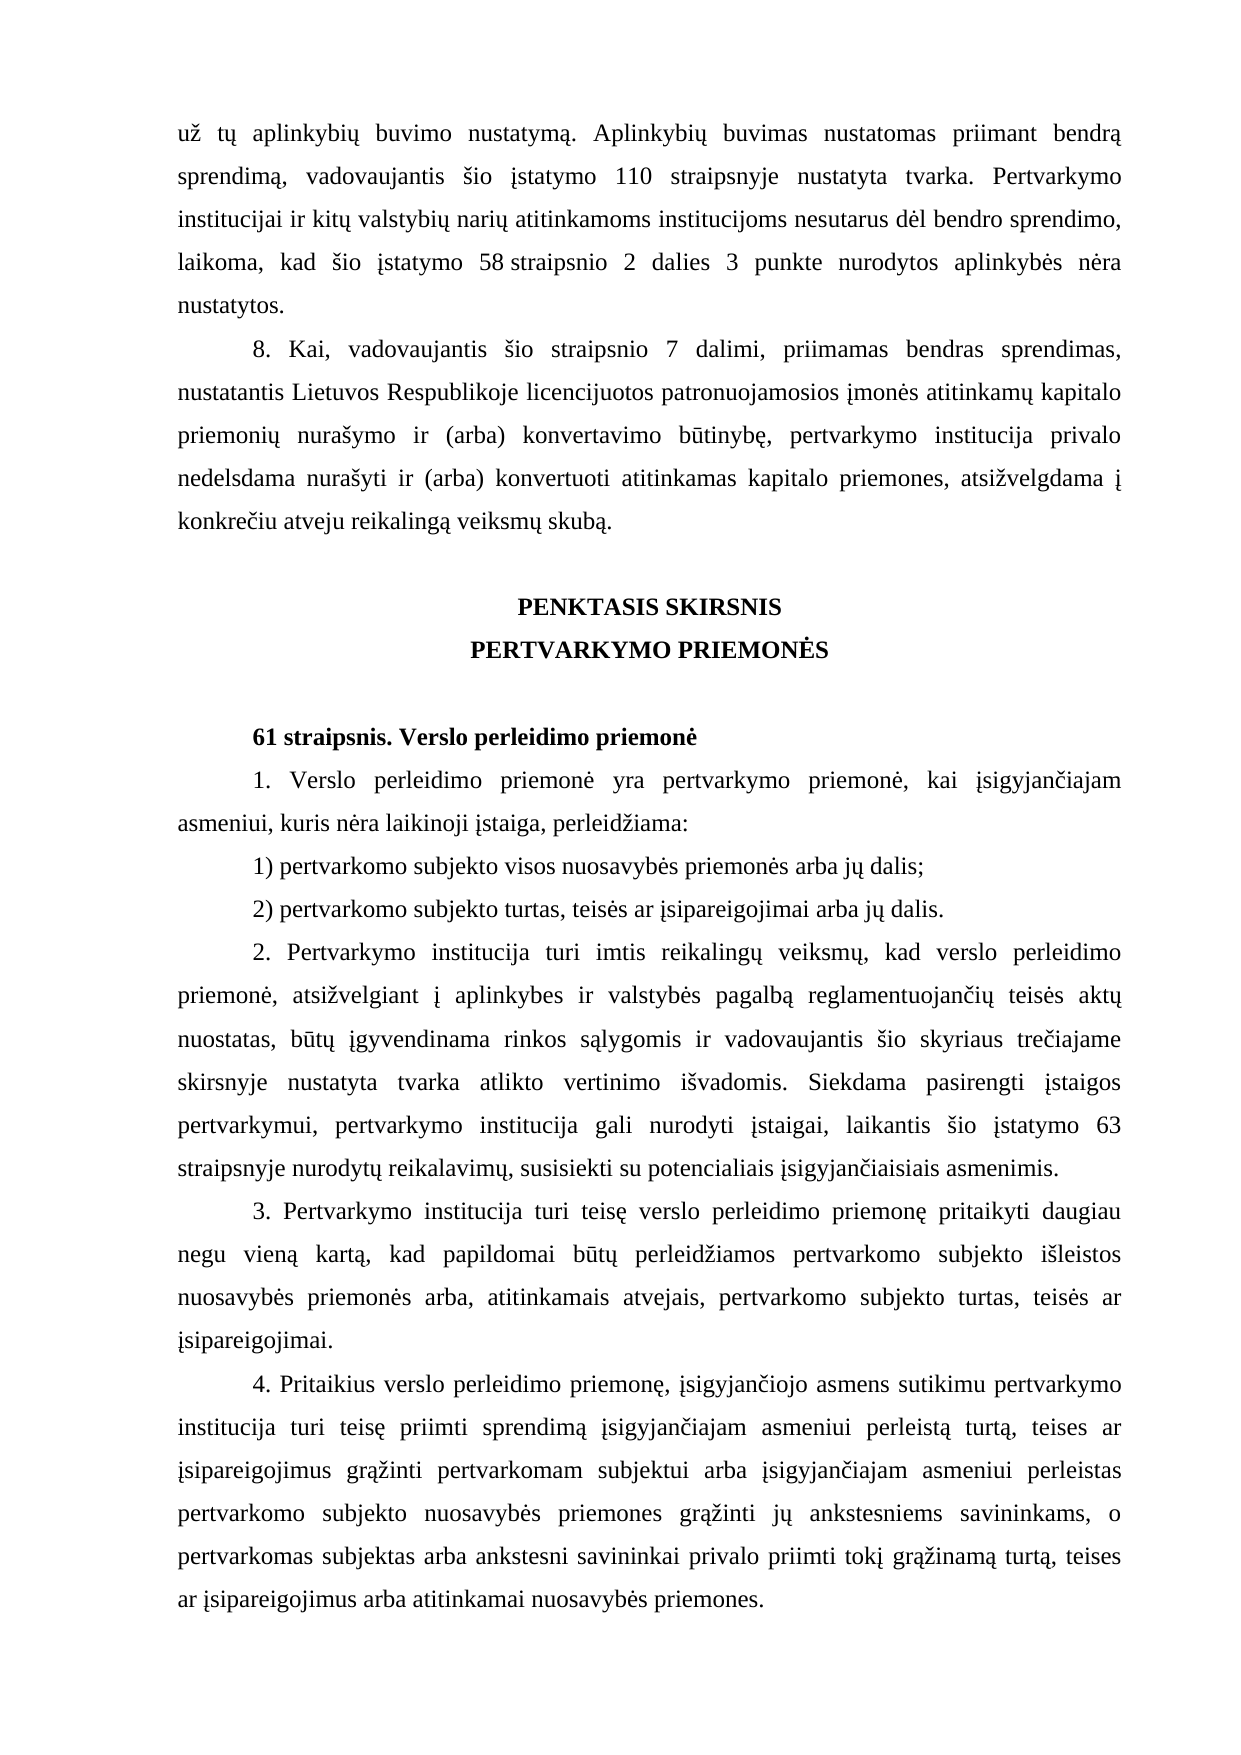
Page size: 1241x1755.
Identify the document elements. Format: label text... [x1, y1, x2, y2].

text 8. Kai, vadovaujantis šio straipsnio 7 dalimi, priimamas bendras sprendimas, nustatantis Lietuvos Respublikoje licencijuotos patronuojamosios įmonės atitinkamų kapitalo priemonių nurašymo ir (arba) konvertavimo būtinybę, pertvarkymo institucija privalo nedelsdama nurašyti ir (arba) konvertuoti atitinkamas kapitalo priemones, atsižvelgdama į konkrečiu atveju reikalingą veiksmų skubą. [177, 334, 1122, 535]
text 61 straipsnis. Verslo perleidimo priemonė [177, 722, 1122, 751]
text 2) pertvarkomo subjekto turtas, teisės ar įsipareigojimai arba jų dalis. [177, 894, 1122, 923]
text 3. Pertvarkymo institucija turi teisę verslo perleidimo priemonę pritaikyti daugiau negu vieną kartą, kad papildomai būtų perleidžiamos pertvarkomo subjekto išleistos nuosavybės priemonės arba, atitinkamais atvejais, pertvarkomo subjekto turtas, teisės ar įsipareigojimai. [177, 1196, 1122, 1354]
text PERTVARKYMO PRIEMONĖS [177, 636, 1122, 664]
text PENKTASIS SKIRSNIS [177, 592, 1122, 621]
text 1) pertvarkomo subjekto visos nuosavybės priemonės arba jų dalis; [177, 851, 1122, 880]
text 2. Pertvarkymo institucija turi imtis reikalingų veiksmų, kad verslo perleidimo priemonė, atsižvelgiant į aplinkybes ir valstybės pagalbą reglamentuojančių teisės aktų nuostatas, būtų įgyvendinama rinkos sąlygomis ir vadovaujantis šio skyriaus trečiajame skirsnyje nustatyta tvarka atlikto vertinimo išvadomis. Siekdama pasirengti įstaigos pertvarkymui, pertvarkymo institucija gali nurodyti įstaigai, laikantis šio įstatymo 63 straipsnyje nurodytų reikalavimų, susisiekti su potencialiais įsigyjančiaisiais asmenimis. [177, 937, 1122, 1182]
text 1. Verslo perleidimo priemonė yra pertvarkymo priemonė, kai įsigyjančiajam asmeniui, kuris nėra laikinoji įstaiga, perleidžiama: [177, 765, 1122, 837]
text 4. Pritaikius verslo perleidimo priemonę, įsigyjančiojo asmens sutikimu pertvarkymo institucija turi teisę priimti sprendimą įsigyjančiajam asmeniui perleistą turtą, teises ar įsipareigojimus grąžinti pertvarkomam subjektui arba įsigyjančiajam asmeniui perleistas pertvarkomo subjekto nuosavybės priemones grąžinti jų ankstesniems savininkams, o pertvarkomas subjektas arba ankstesni savininkai privalo priimti tokį grąžinamą turtą, teises ar įsipareigojimus arba atitinkamai nuosavybės priemones. [177, 1369, 1122, 1613]
text už tų aplinkybių buvimo nustatymą. Aplinkybių buvimas nustatomas priimant bendrą sprendimą, vadovaujantis šio įstatymo 110 straipsnyje nustatyta tvarka. Pertvarkymo institucijai ir kitų valstybių narių atitinkamoms institucijoms nesutarus dėl bendro sprendimo, laikoma, kad šio įstatymo 58 straipsnio 2 dalies 3 punkte nurodytos aplinkybės nėra nustatytos. [177, 118, 1122, 319]
